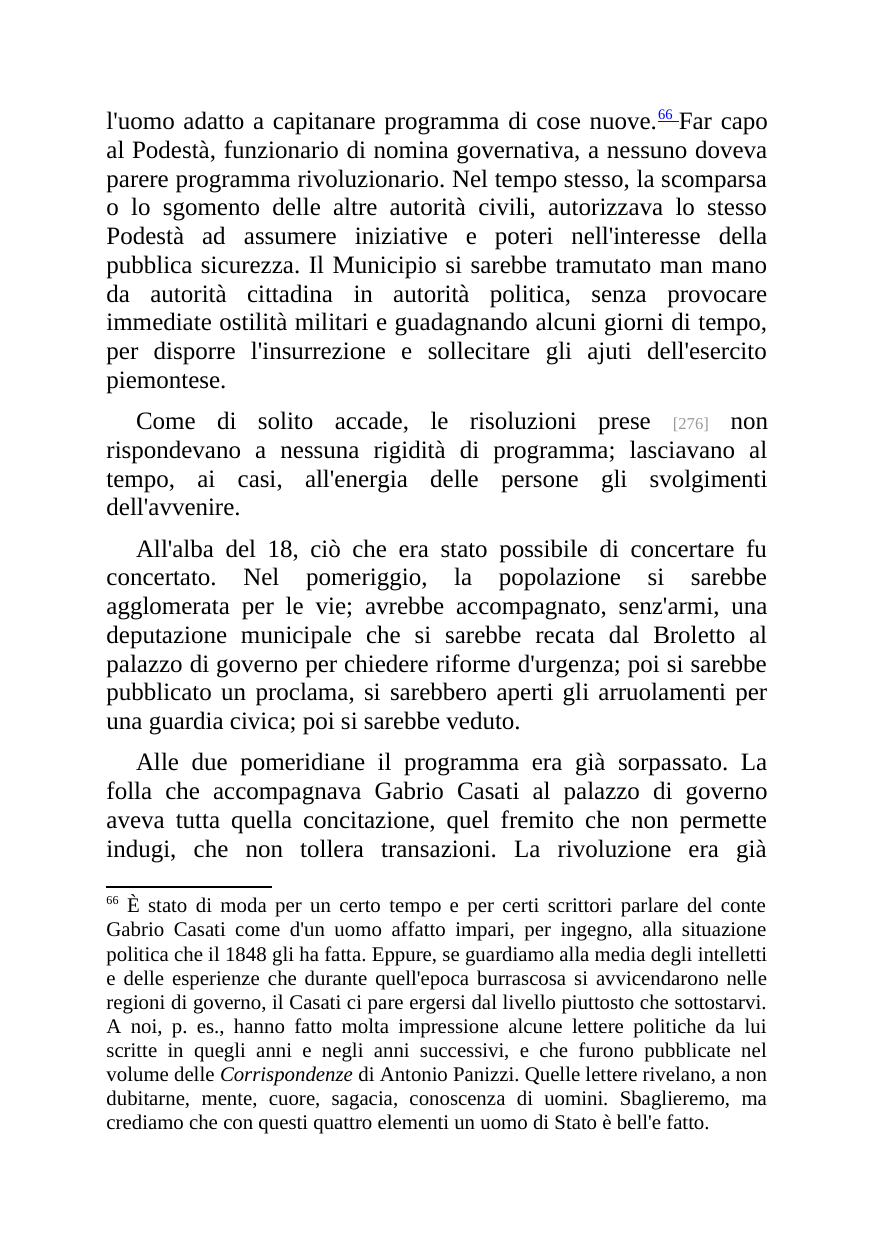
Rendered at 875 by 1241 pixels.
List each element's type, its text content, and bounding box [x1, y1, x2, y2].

text Come di solito accade, le risoluzioni prese [276] non rispondevano a nessuna rigidità di programma; lasciavano al tempo, ai casi, all'energia delle persone gli svolgimenti dell'avvenire. [106, 406, 768, 521]
text All'alba del 18, ciò che era stato possibile di concertare fu concertato. Nel pomeriggio, la popolazione si sarebbe agglomerata per le vie; avrebbe accompagnato, senz'armi, una deputazione municipale che si sarebbe recata dal Broletto al palazzo di governo per chiedere riforme d'urgenza; poi si sarebbe pubblicato un proclama, si sarebbero aperti gli arruolamenti per una guardia civica; poi si sarebbe veduto. [106, 534, 768, 735]
text Alle due pomeridiane il programma era già sorpassato. La folla che accompagnava Gabrio Casati al palazzo di governo aveva tutta quella concitazione, quel fremito che non permette indugi, che non tollera transazioni. La rivoluzione era già [106, 747, 768, 862]
text l'uomo adatto a capitanare programma di cose nuove. Far capo al Podestà, funzionario di nomina governativa, a nessuno doveva parere programma rivoluzionario. Nel tempo stesso, la scomparsa o lo sgomento delle altre autorità civili, autorizzava lo stesso Podestà ad assumere iniziative e poteri nell'interesse della pubblica sicurezza. Il Municipio si sarebbe tramutato man mano da autorità cittadina in autorità politica, senza provocare immediate ostilità militari e guadagnando alcuni giorni di tempo, per disporre l'insurrezione e sollecitare gli ajuti dell'esercito piemontese. [106, 106, 768, 394]
text È stato di moda per un certo tempo e per certi scrittori parlare del conte Gabrio Casati come d'un uomo affatto impari, per ingegno, alla situazione politica che il 1848 gli ha fatta. Eppure, se guardiamo alla media degli intelletti e delle esperienze che durante quell'epoca burrascosa si avvicendarono nelle regioni di governo, il Casati ci pare ergersi dal livello piuttosto che sottostarvi. A noi, p. es., hanno fatto molta impressione alcune lettere politiche da lui scritte in quegli anni e negli anni successivi, e che furono pubblicate nel volume delle Corrispondenze di Antonio Panizzi. Quelle lettere rivelano, a non dubitarne, mente, cuore, sagacia, conoscenza di uomini. Sbaglieremo, ma crediamo che con questi quattro elementi un uomo di Stato è bell'e fatto. [106, 893, 768, 1134]
